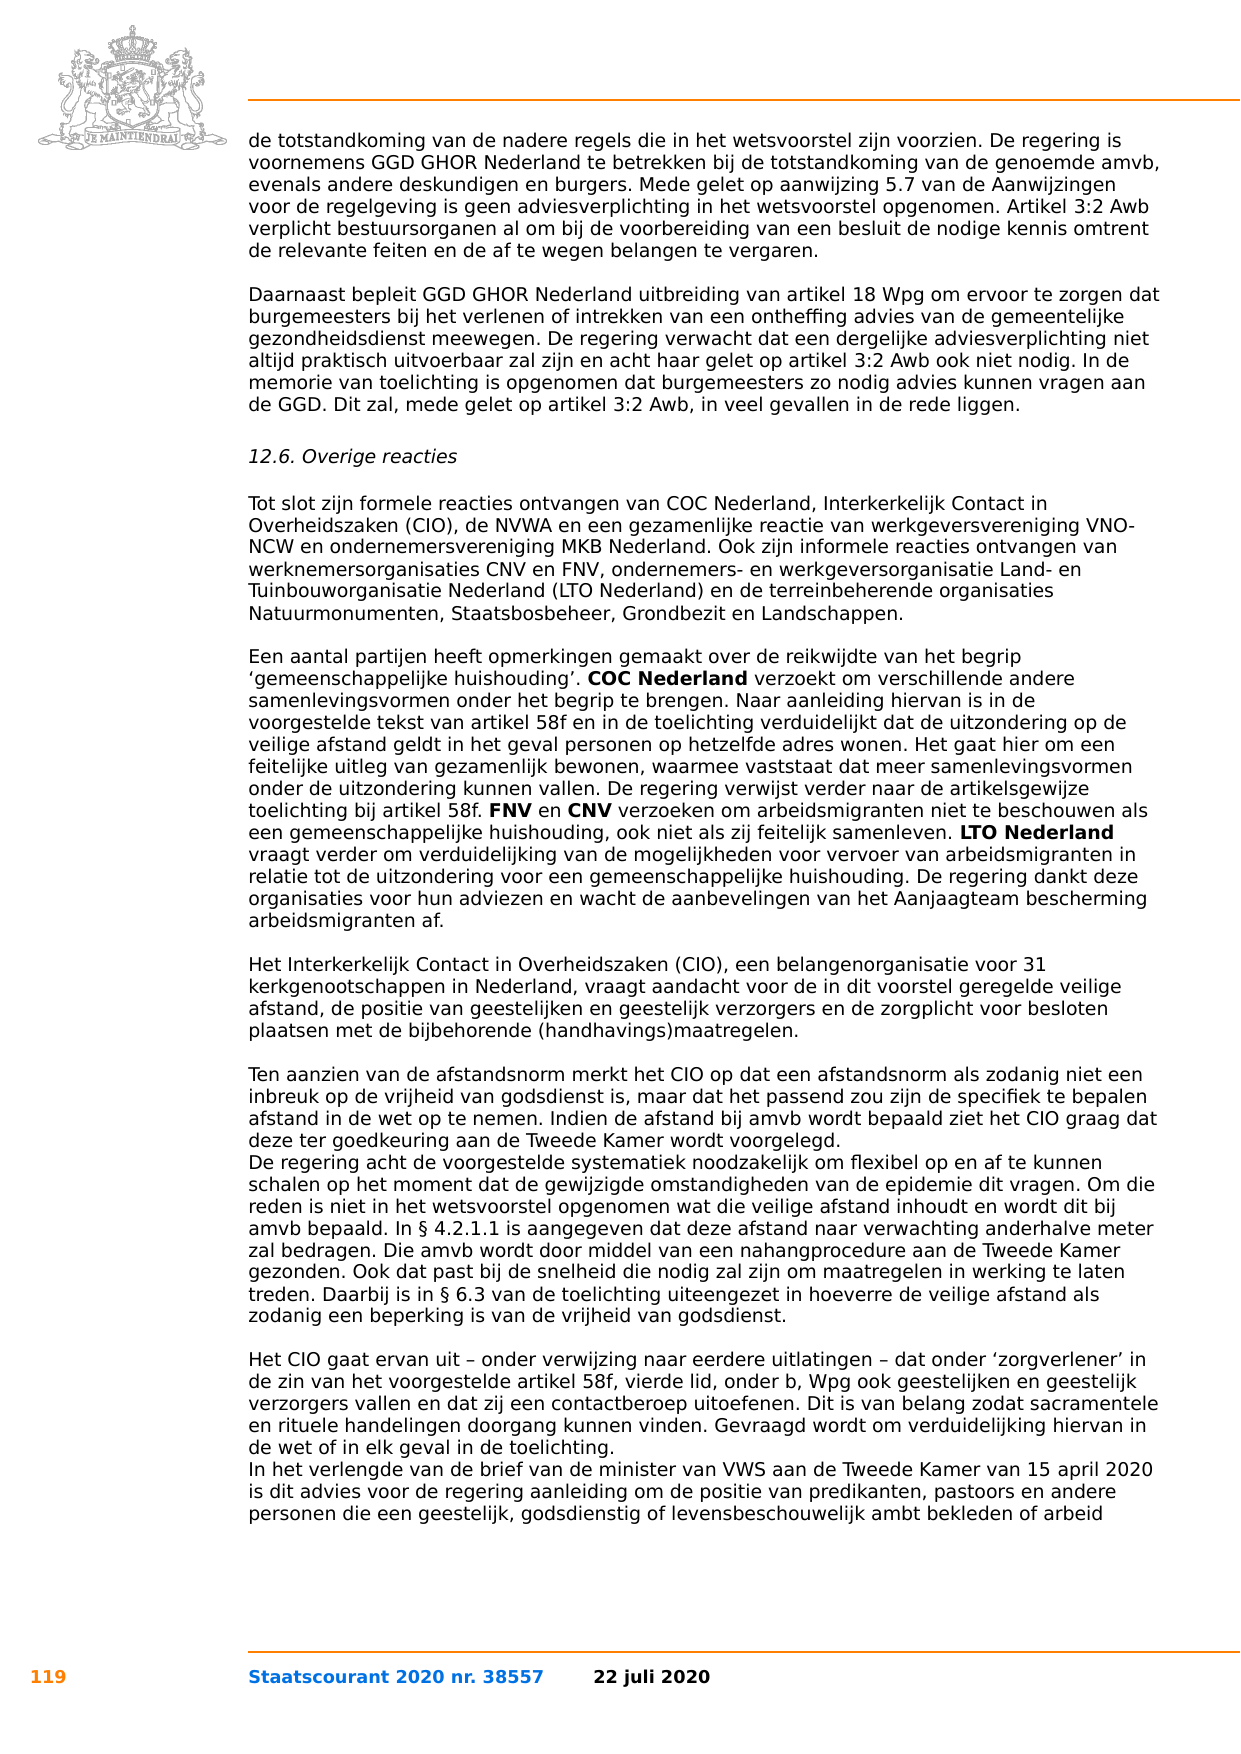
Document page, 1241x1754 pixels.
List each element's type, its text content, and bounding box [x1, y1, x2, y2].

text Tot slot zijn formele reacties ontvangen van COC Nederland, Interkerkelijk Contact in Overheidszaken (CIO), de NVWA en een gezamenlijke reactie van werkgeversvereniging VNO-NCW en ondernemersvereniging MKB Nederland. Ook zijn informele reacties ontvangen van werknemersorganisaties CNV en FNV, ondernemers- en werkgeversorganisatie Land- en Tuinbouworganisatie Nederland (LTO Nederland) en de terreinbeherende organisaties Natuurmonumenten, Staatsbosbeheer, Grondbezit en Landschappen. [248, 492, 1163, 624]
text de totstandkoming van de nadere regels die in het wetsvoorstel zijn voorzien. De regering is voornemens GGD GHOR Nederland te betrekken bij de totstandkoming van de genoemde amvb, evenals andere deskundigen en burgers. Mede gelet op aanwijzing 5.7 van de Aanwijzingen voor de regelgeving is geen adviesverplichting in het wetsvoorstel opgenomen. Artikel 3:2 Awb verplicht bestuursorganen al om bij de voorbereiding van een besluit de nodige kennis omtrent de relevante feiten en de af te wegen belangen te vergaren. [248, 130, 1163, 262]
text De regering acht de voorgestelde systematiek noodzakelijk om flexibel op en af te kunnen schalen op het moment dat de gewijzigde omstandigheden van de epidemie dit vragen. Om die reden is niet in het wetsvoorstel opgenomen wat die veilige afstand inhoudt en wordt dit bij amvb bepaald. In § 4.2.1.1 is aangegeven dat deze afstand naar verwachting anderhalve meter zal bedragen. Die amvb wordt door middel van een nahangprocedure aan de Tweede Kamer gezonden. Ook dat past bij de snelheid die nodig zal zijn om maatregelen in werking te laten treden. Daarbij is in § 6.3 van de toelichting uiteengezet in hoeverre de veilige afstand als zodanig een beperking is van de vrijheid van godsdienst. [248, 1152, 1163, 1327]
picture [38, 25, 227, 150]
text Daarnaast bepleit GGD GHOR Nederland uitbreiding van artikel 18 Wpg om ervoor te zorgen dat burgemeesters bij het verlenen of intrekken van een ontheffing advies van de gemeentelijke gezondheidsdienst meewegen. De regering verwacht dat een dergelijke adviesverplichting niet altijd praktisch uitvoerbaar zal zijn en acht haar gelet op artikel 3:2 Awb ook niet nodig. In de memorie van toelichting is opgenomen dat burgemeesters zo nodig advies kunnen vragen aan de GGD. Dit zal, mede gelet op artikel 3:2 Awb, in veel gevallen in de rede liggen. [248, 284, 1163, 416]
text Ten aanzien van de afstandsnorm merkt het CIO op dat een afstandsnorm als zodanig niet een inbreuk op de vrijheid van godsdienst is, maar dat het passend zou zijn de specifiek te bepalen afstand in de wet op te nemen. Indien de afstand bij amvb wordt bepaald ziet het CIO graag dat deze ter goedkeuring aan de Tweede Kamer wordt voorgelegd. [248, 1064, 1163, 1152]
text Het CIO gaat ervan uit – onder verwijzing naar eerdere uitlatingen – dat onder ‘zorgverlener’ in de zin van het voorgestelde artikel 58f, vierde lid, onder b, Wpg ook geestelijken en geestelijk verzorgers vallen en dat zij een contactberoep uitoefenen. Dit is van belang zodat sacramentele en rituele handelingen doorgang kunnen vinden. Gevraagd wordt om verduidelijking hiervan in de wet of in elk geval in de toelichting. [248, 1349, 1163, 1459]
text Een aantal partijen heeft opmerkingen gemaakt over de reikwijdte van het begrip ‘gemeenschappelijke huishouding’. COC Nederland verzoekt om verschillende andere samenlevingsvormen onder het begrip te brengen. Naar aanleiding hiervan is in de voorgestelde tekst van artikel 58f en in de toelichting verduidelijkt dat de uitzondering op de veilige afstand geldt in het geval personen op hetzelfde adres wonen. Het gaat hier om een feitelijke uitleg van gezamenlijk bewonen, waarmee vaststaat dat meer samenlevingsvormen onder de uitzondering kunnen vallen. De regering verwijst verder naar de artikelsgewijze toelichting bij artikel 58f. FNV en CNV verzoeken om arbeidsmigranten niet te beschouwen als een gemeenschappelijke huishouding, ook niet als zij feitelijk samenleven. LTO Nederland vraagt verder om verduidelijking van de mogelijkheden voor vervoer van arbeidsmigranten in relatie tot de uitzondering voor een gemeenschappelijke huishouding. De regering dankt deze organisaties voor hun adviezen en wacht de aanbevelingen van het Aanjaagteam bescherming arbeidsmigranten af. [248, 646, 1163, 932]
text Het Interkerkelijk Contact in Overheidszaken (CIO), een belangenorganisatie voor 31 kerkgenootschappen in Nederland, vraagt aandacht voor de in dit voorstel geregelde veilige afstand, de positie van geestelijken en geestelijk verzorgers en de zorgplicht voor besloten plaatsen met de bijbehorende (handhavings)maatregelen. [248, 954, 1163, 1042]
text In het verlengde van de brief van de minister van VWS aan de Tweede Kamer van 15 april 2020 is dit advies voor de regering aanleiding om de positie van predikanten, pastoors en andere personen die een geestelijk, godsdienstig of levensbeschouwelijk ambt bekleden of arbeid [248, 1459, 1163, 1525]
subtitle 12.6. Overige reacties [248, 446, 1163, 467]
